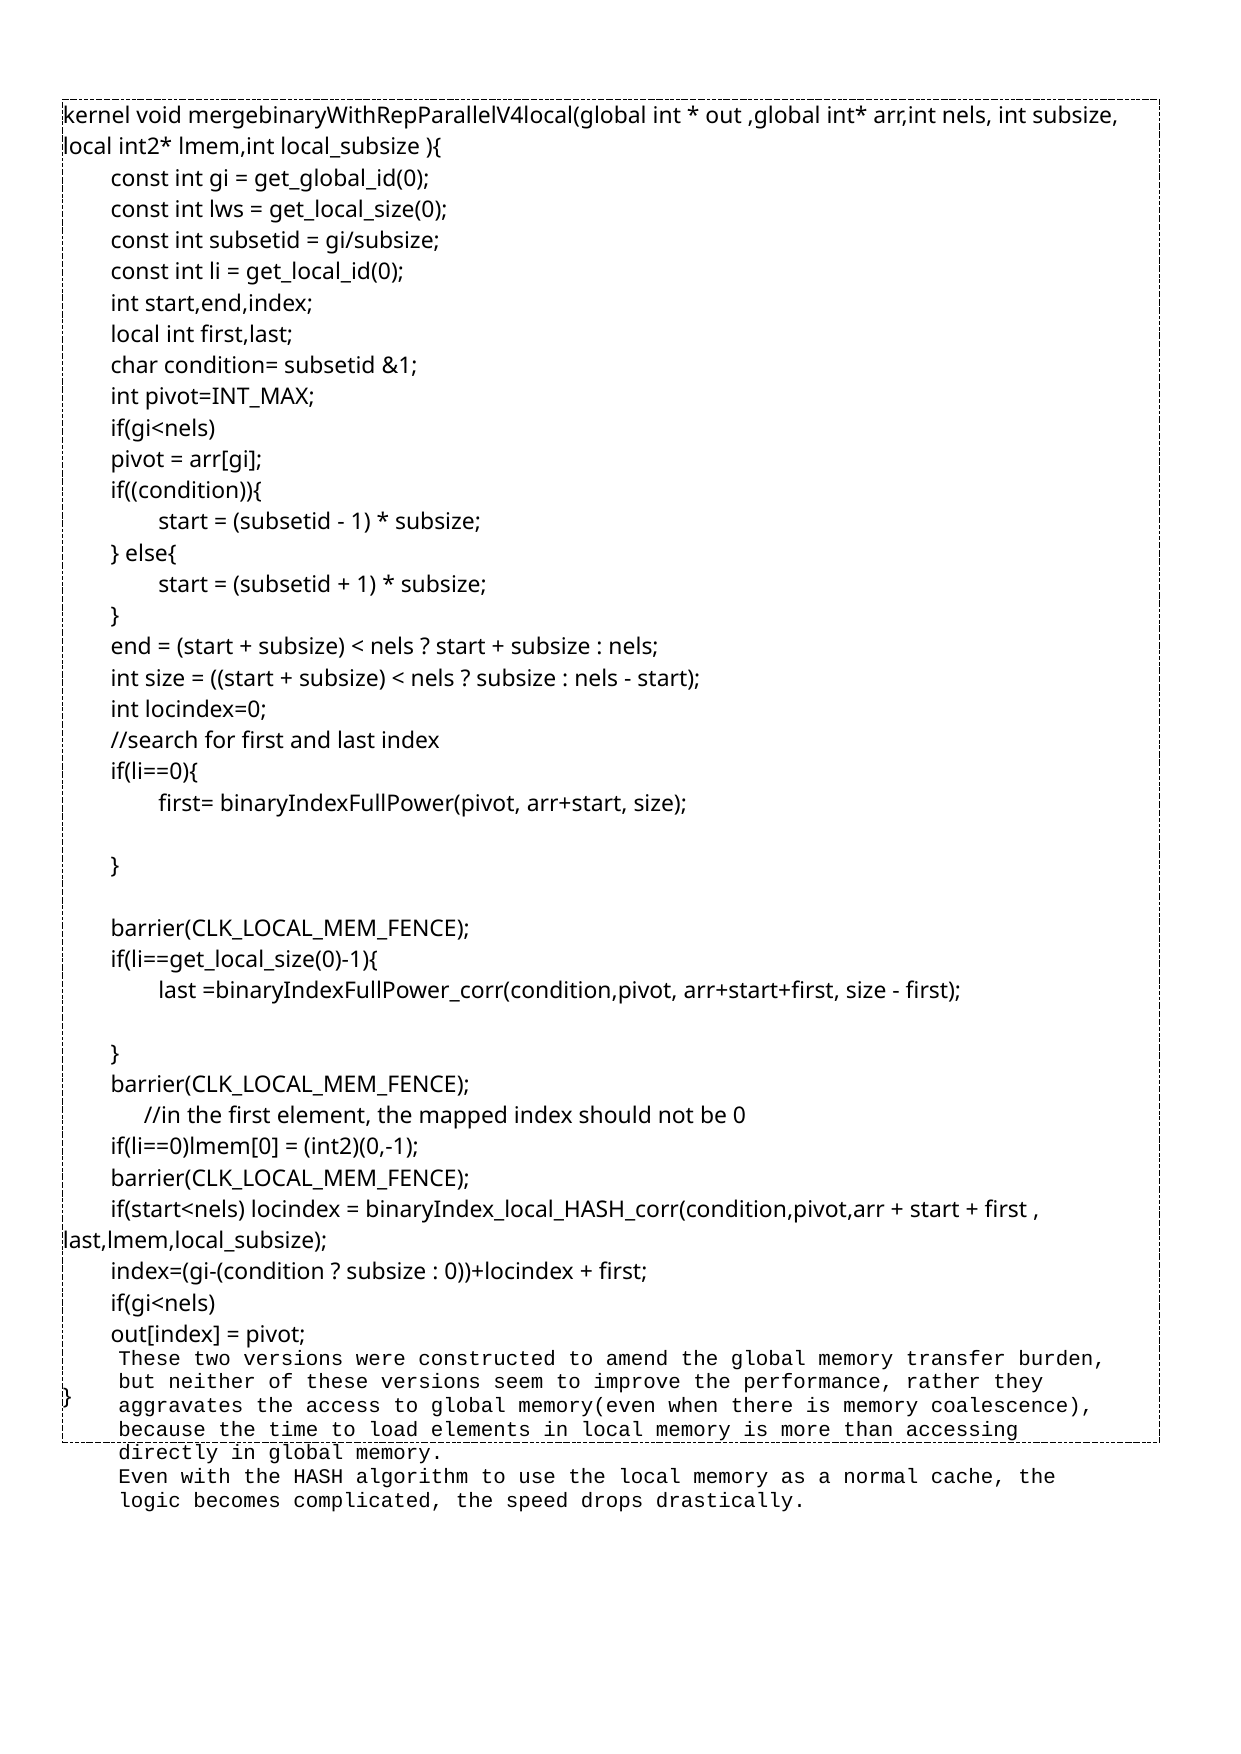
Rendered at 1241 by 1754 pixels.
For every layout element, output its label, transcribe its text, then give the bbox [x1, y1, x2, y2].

text Even with the HASH algorithm to use the local memory as a normal cache, the logic becomes complicated, the speed drops drastically. [118, 1466, 1122, 1513]
text These two versions were constructed to amend the global memory transfer burden, but neither of these versions seem to improve the performance, rather they aggravates the access to global memory(even when there is memory coalescence), because the time to load elements in local memory is more than accessing directly in global memory. [118, 1348, 1122, 1466]
